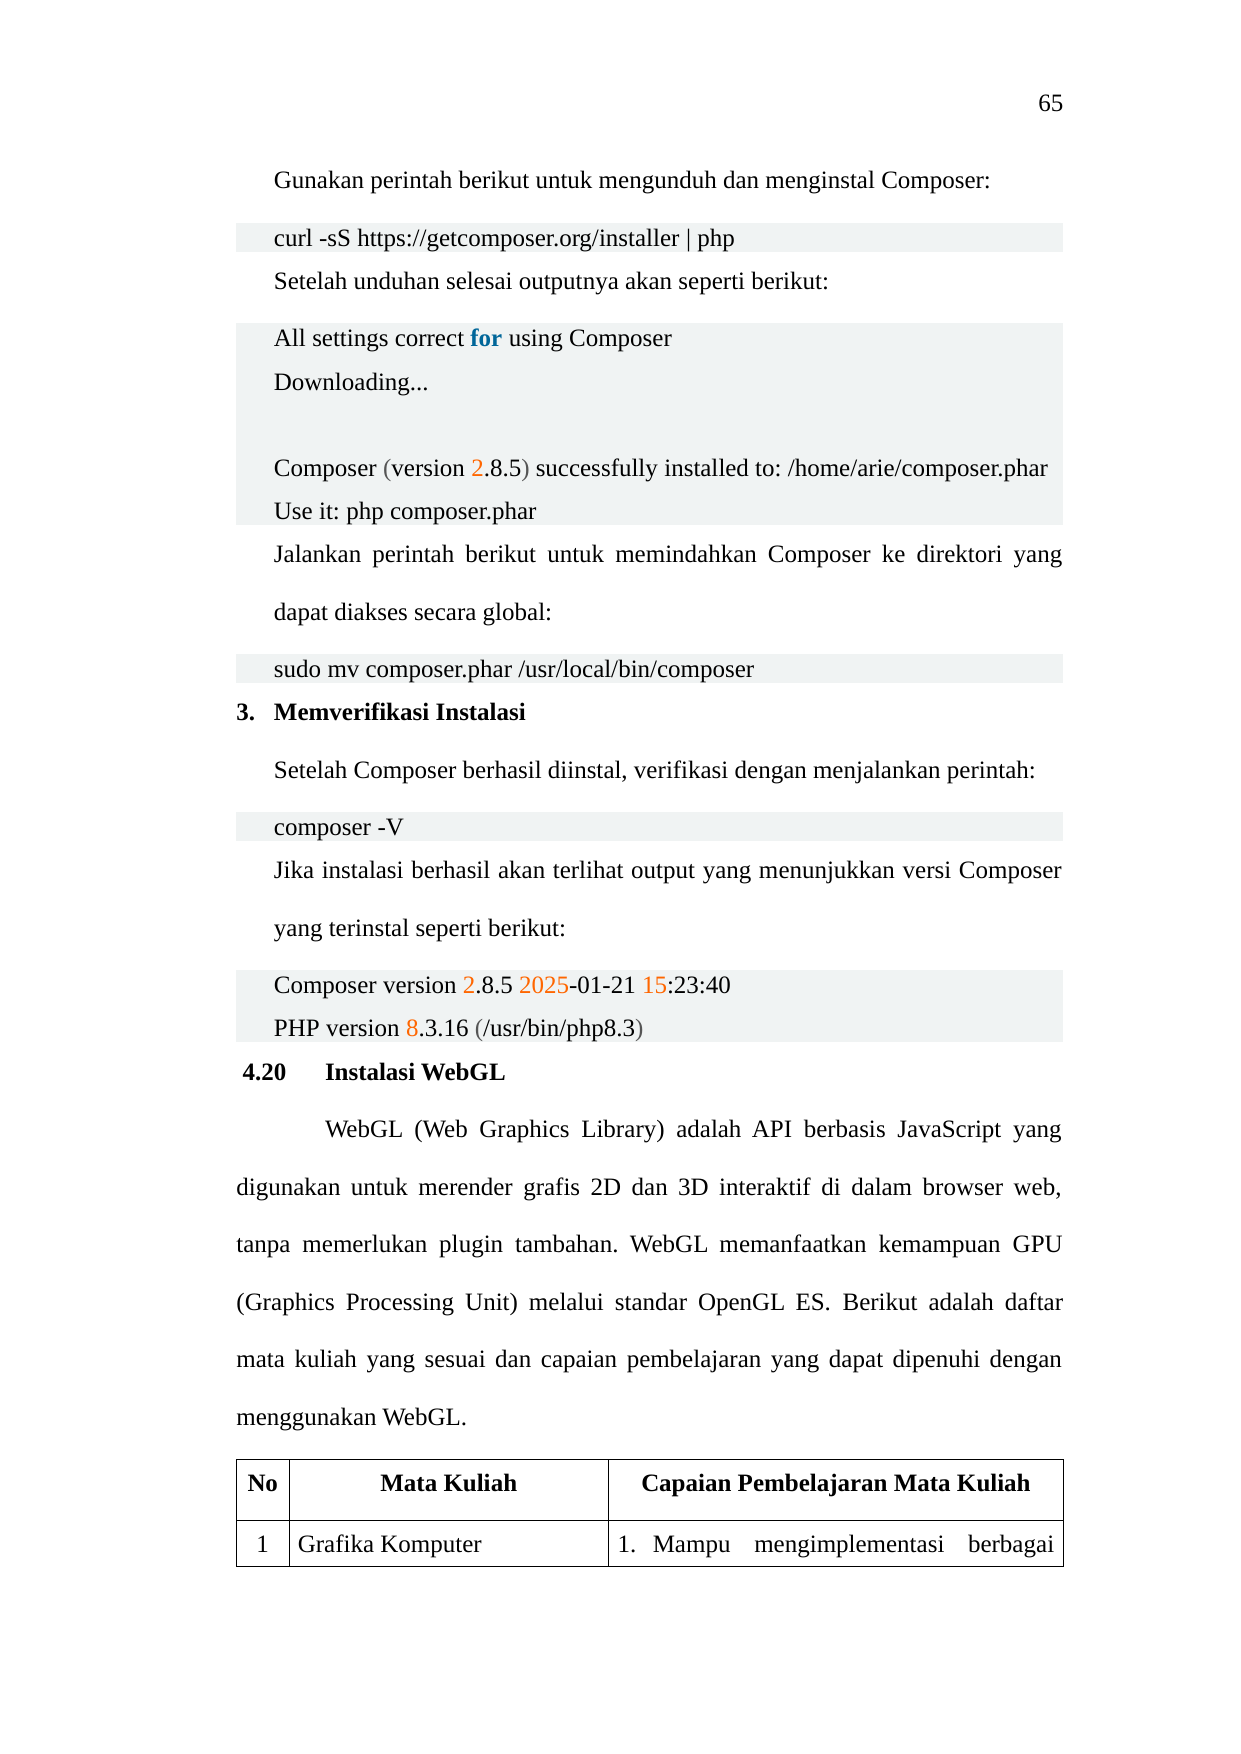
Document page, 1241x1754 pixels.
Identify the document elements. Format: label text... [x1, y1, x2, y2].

list Setelah unduhan selesai outputnya akan seperti berikut: [236, 266, 1063, 295]
text WebGL (Web Graphics Library) adalah API berbasis JavaScript yang digunakan untuk merender grafis 2D dan 3D interaktif di dalam browser web, tanpa memerlukan plugin tambahan. WebGL memanfaatkan kemampuan GPU (Graphics Processing Unit) melalui standar OpenGL ES. Berikut adalah daftar mata kuliah yang sesuai dan capaian pembelajaran yang dapat dipenuhi dengan menggunakan WebGL. [236, 1114, 1063, 1430]
list Jalankan perintah berikut untuk memindahkan Composer ke direktori yang dapat diakses secara global: [236, 539, 1063, 625]
list sudo mv composer.phar /usr/local/bin/composer [236, 654, 1063, 683]
list All settings correct for using Composer [236, 323, 1063, 352]
table_cell 1 [237, 1521, 289, 1566]
list curl -sS https://getcomposer.org/installer | php [236, 223, 1063, 252]
list Gunakan perintah berikut untuk mengunduh dan menginstal Composer: [236, 165, 1063, 194]
subtitle Instalasi WebGL [236, 1057, 1063, 1085]
table_cell Mampu mengimplementasi berbagai [609, 1521, 1063, 1566]
list composer -V [236, 812, 1063, 841]
list Memverifikasi Instalasi [236, 697, 1063, 726]
table_header Mata Kuliah [290, 1460, 608, 1520]
table_header No [237, 1460, 289, 1520]
list Composer (version 2.8.5) successfully installed to: /home/arie/composer.phar [236, 453, 1063, 482]
list Jika instalasi berhasil akan terlihat output yang menunjukkan versi Composer yang terinstal seperti berikut: [236, 855, 1063, 942]
table_header Capaian Pembelajaran Mata Kuliah [609, 1460, 1063, 1520]
list PHP version 8.3.16 (/usr/bin/php8.3) [236, 1013, 1063, 1042]
list Use it: php composer.phar [236, 496, 1063, 525]
list Composer version 2.8.5 2025-01-21 15:23:40 [236, 970, 1063, 999]
list Downloading... [236, 367, 1063, 395]
list Setelah Composer berhasil diinstal, verifikasi dengan menjalankan perintah: [236, 755, 1063, 783]
table_cell Grafika Komputer [290, 1521, 608, 1566]
